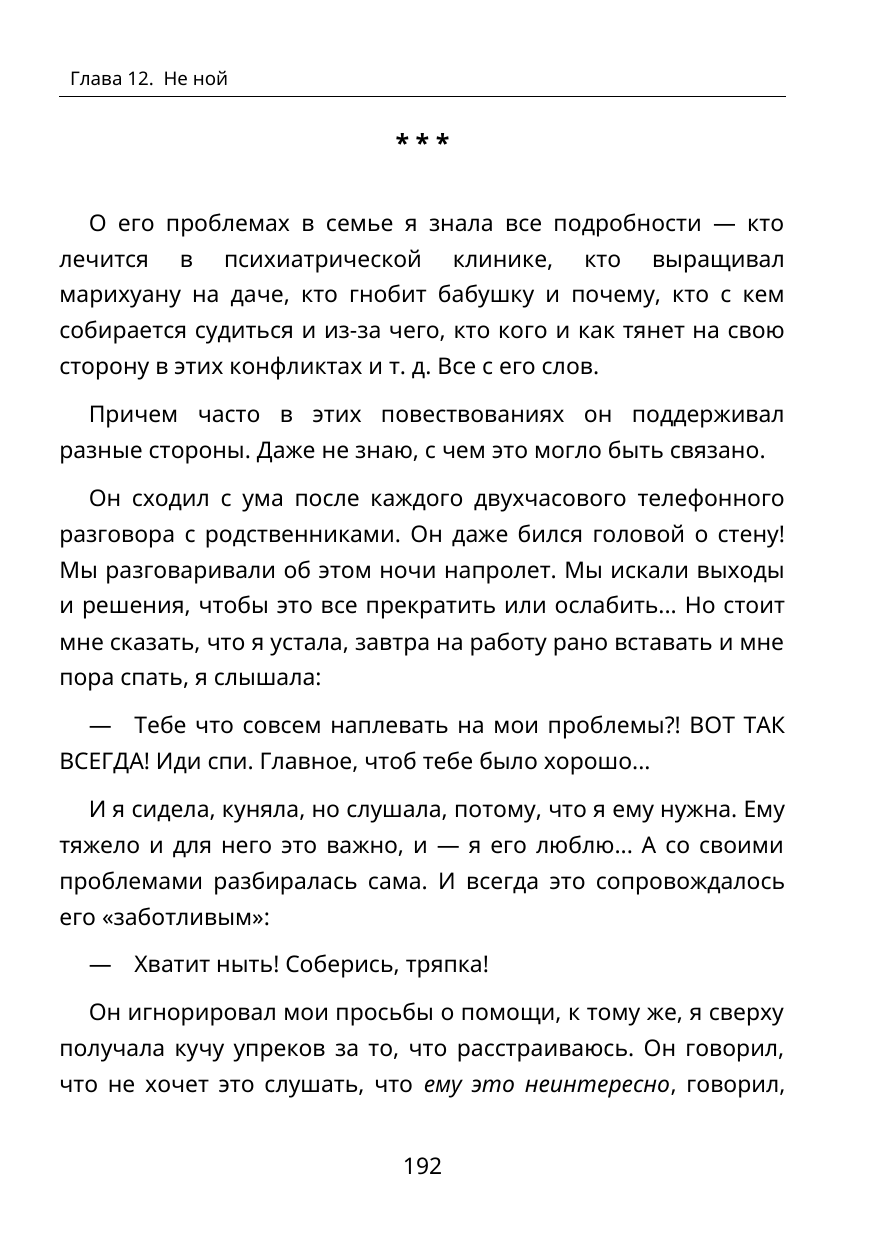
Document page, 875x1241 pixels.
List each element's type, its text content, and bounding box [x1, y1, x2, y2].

list Тебе что совсем наплевать на мои проблемы?! ВОТ ТАК ВСЕГДА! Иди спи. Главное, чтоб тебе было хорошо... [59, 709, 786, 776]
text О его проблемах в семье я знала все подробности — кто лечится в психиатрической клинике, кто выращивал марихуану на даче, кто гнобит бабушку и почему, кто с кем собирается судиться и из-за чего, кто кого и как тянет на свою сторону в этих конфликтах и т. д. Все с его слов. [59, 207, 786, 382]
text И я сидела, куняла, но слушала, потому, что я ему нужна. Ему тяжело и для него это важно, и — я его люблю... А со своими проблемами разбиралась сама. И всегда это сопровождалось его «заботливым»: [59, 793, 786, 932]
subtitle * * * [59, 126, 786, 160]
text Причем часто в этих повествованиях он поддерживал разные стороны. Даже не знаю, с чем это могло быть связано. [59, 398, 786, 465]
text Он игнорировал мои просьбы о помощи, к тому же, я сверху получала кучу упреков за то, что расстраиваюсь. Он говорил, что не хочет это слушать, что ему это неинтересно, говорил, [59, 996, 786, 1099]
text Он сходил с ума после каждого двухчасового телефонного разговора с родственниками. Он даже бился головой о стену! Мы разговаривали об этом ночи напролет. Мы искали выходы и решения, чтобы это все прекратить или ослабить... Но стоит мне сказать, что я устала, завтра на работу рано вставать и мне пора спать, я слышала: [59, 482, 786, 693]
list Хватит ныть! Соберись, тряпка! [59, 948, 786, 979]
